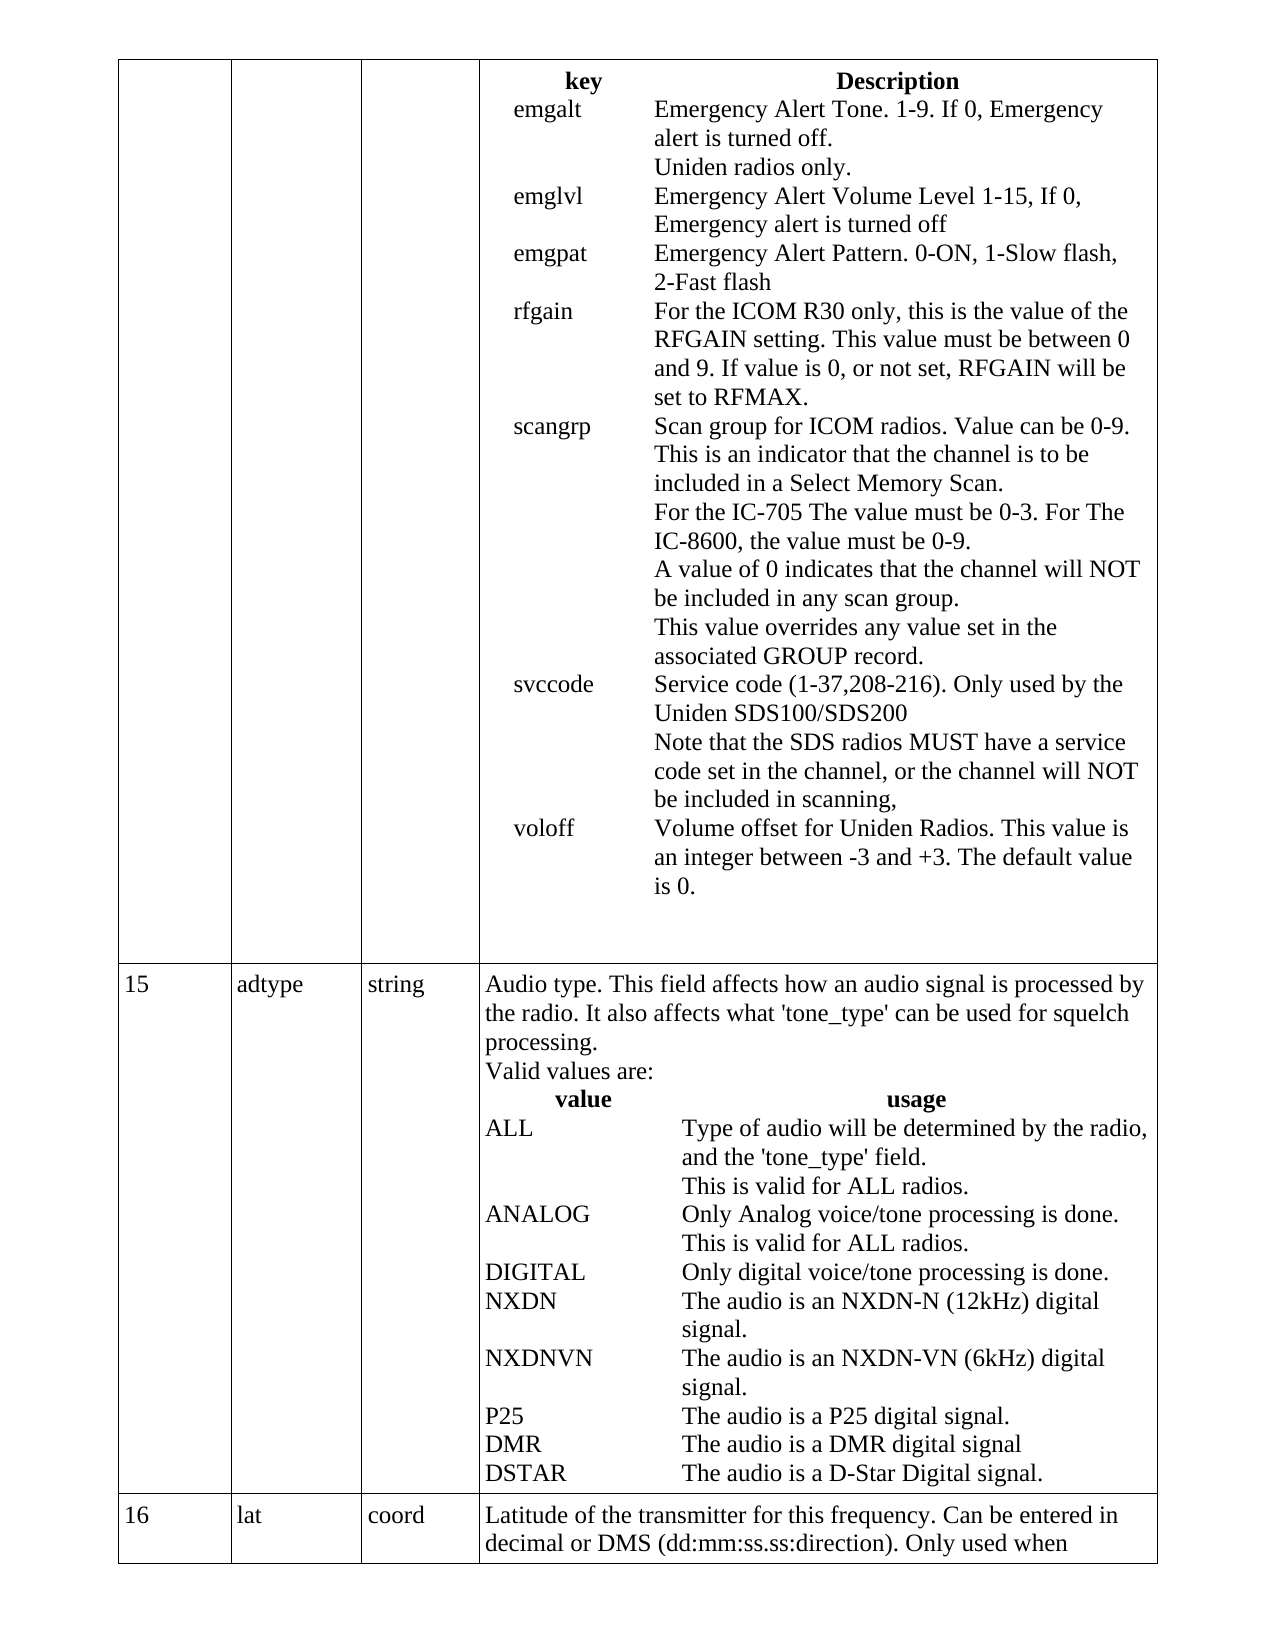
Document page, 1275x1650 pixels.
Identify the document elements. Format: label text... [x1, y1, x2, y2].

table_cell 16 [119, 1494, 231, 1563]
table_cell adtype [232, 964, 361, 1493]
table_cell [362, 60, 479, 963]
table_cell rfgain [513, 296, 654, 411]
table_cell Only digital voice/tone processing is done. [682, 1257, 1151, 1286]
table_cell emgalt [513, 95, 654, 181]
table_cell emglvl [513, 181, 654, 238]
table_cell P25 [485, 1401, 682, 1429]
table_header Description [654, 66, 1141, 94]
table_cell DMR [485, 1430, 682, 1458]
table_cell Scan group for ICOM radios. Value can be 0-9. This is an indicator that the channel is to be included in a Select Memory Scan. For the IC-705 The value must be 0-3. For The IC-8600, the value must be 0-9. A value of 0 indicates that the channel will NOT be included in any scan group. This value overrides any value set in the associated GROUP record. [654, 411, 1141, 669]
table_cell Latitude of the transmitter for this frequency. Can be entered in decimal or DMS (dd:mm:ss.ss:direction). Only used when [480, 1494, 1157, 1563]
table_cell [119, 60, 231, 963]
table_cell 15 [119, 964, 231, 1493]
table_cell voloff [513, 813, 654, 899]
table_cell The audio is an NXDN-N (12kHz) digital signal. [682, 1286, 1151, 1343]
table_cell svccode [513, 670, 654, 813]
table_cell scangrp [513, 411, 654, 669]
table_cell The audio is an NXDN-VN (6kHz) digital signal. [682, 1343, 1151, 1401]
table_cell emgpat [513, 238, 654, 296]
table_cell Emergency Alert Pattern. 0-ON, 1-Slow flash, 2-Fast flash [654, 238, 1141, 296]
table_cell Volume offset for Uniden Radios. This value is an integer between -3 and +3. The default value is 0. [654, 813, 1141, 899]
table_cell DIGITAL [485, 1257, 682, 1286]
table_cell The audio is a P25 digital signal. [682, 1401, 1151, 1429]
table_cell Only Analog voice/tone processing is done. This is valid for ALL radios. [682, 1200, 1151, 1257]
table_cell Audio type. This field affects how an audio signal is processed by the radio. It also affects what 'tone_type' can be used for squelch processing. Valid values are: [480, 964, 1157, 1493]
table_cell Emergency Alert Tone. 1-9. If 0, Emergency alert is turned off. Uniden radios only. [654, 95, 1141, 181]
table_cell Service code (1-37,208-216). Only used by the Uniden SDS100/SDS200 Note that the SDS radios MUST have a service code set in the channel, or the channel will NOT be included in scanning, [654, 670, 1141, 813]
table_cell coord [362, 1494, 479, 1563]
table_cell NXDN [485, 1286, 682, 1343]
table_header usage [682, 1085, 1151, 1113]
table_cell [232, 60, 361, 963]
table_cell ALL [485, 1113, 682, 1199]
table_cell Emergency Alert Volume Level 1-15, If 0, Emergency alert is turned off [654, 181, 1141, 238]
table_header value [485, 1085, 682, 1113]
table_cell The audio is a DMR digital signal [682, 1430, 1151, 1458]
table_cell For the ICOM R30 only, this is the value of the RFGAIN setting. This value must be between 0 and 9. If value is 0, or not set, RFGAIN will be set to RFMAX. [654, 296, 1141, 411]
table_cell Type of audio will be determined by the radio, and the 'tone_type' field. This is valid for ALL radios. [682, 1113, 1151, 1199]
table_cell The audio is a D-Star Digital signal. [682, 1458, 1151, 1487]
table_cell NXDNVN [485, 1343, 682, 1401]
table_header key [513, 66, 654, 94]
table_cell [480, 60, 1157, 963]
table_cell lat [232, 1494, 361, 1563]
table_cell string [362, 964, 479, 1493]
table_cell DSTAR [485, 1458, 682, 1487]
table_cell ANALOG [485, 1200, 682, 1257]
